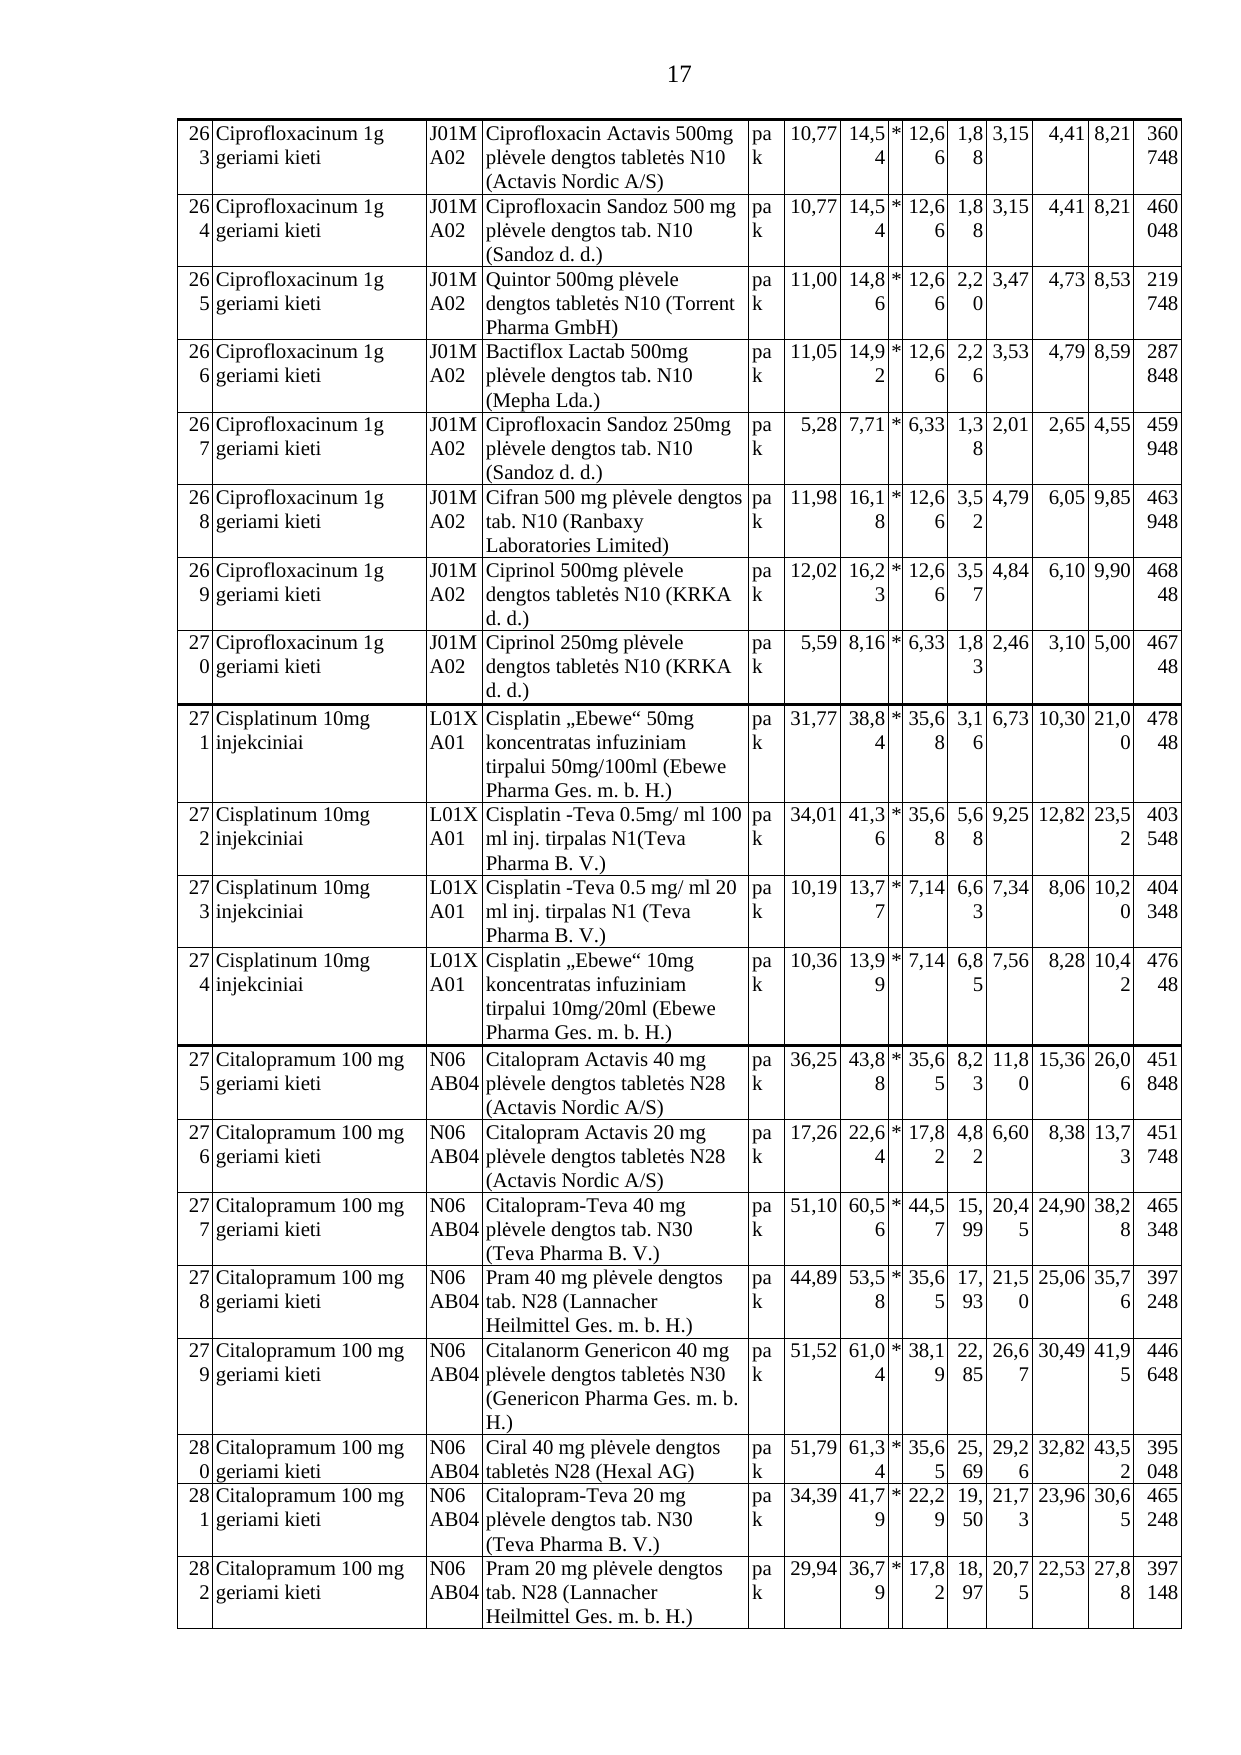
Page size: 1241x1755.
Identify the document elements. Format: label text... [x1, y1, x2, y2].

table_cell 35,65 [903, 1047, 947, 1119]
table_cell * [889, 1484, 902, 1556]
table_cell pak [749, 803, 784, 874]
table_cell pak [749, 706, 784, 802]
table_cell 278 [178, 1266, 212, 1337]
table_cell 10,77 [785, 195, 840, 266]
table_cell Cisplatin „Ebewe“ 50mg koncentratas infuziniam tirpalui 50mg/100ml (Ebewe Pharma Ges. m. b. H.) [483, 706, 748, 802]
table_cell 2,01 [987, 413, 1032, 484]
table_cell 30,49 [1033, 1339, 1088, 1434]
table_cell Cisplatin -Teva 0.5 mg/ ml 20 ml inj. tirpalas N1 (Teva Pharma B. V.) [483, 876, 748, 947]
table_cell Citalopram-Teva 20 mg plėvele dengtos tab. N30 (Teva Pharma B. V.) [483, 1484, 748, 1556]
table_cell 34,39 [785, 1484, 840, 1556]
table_cell 459948 [1134, 413, 1181, 484]
table_cell 6,85 [948, 948, 986, 1044]
table_cell 12,66 [903, 267, 947, 339]
table_cell 20,75 [987, 1557, 1032, 1628]
table_cell 41,79 [841, 1484, 888, 1556]
table_cell N06AB04 [427, 1435, 482, 1483]
table_cell 47648 [1134, 948, 1181, 1044]
table_cell 10,19 [785, 876, 840, 947]
table_cell 270 [178, 631, 212, 702]
table_cell Ciprinol 500mg plėvele dengtos tabletės N10 (KRKA d. d.) [483, 558, 748, 630]
table_cell pak [749, 1557, 784, 1628]
table_cell 2,20 [948, 267, 986, 339]
table_cell 1,88 [948, 121, 986, 193]
table_cell J01MA02 [427, 485, 482, 557]
table_cell pak [749, 1484, 784, 1556]
table_cell pak [749, 1193, 784, 1265]
table_cell 41,36 [841, 803, 888, 874]
table_cell 7,34 [987, 876, 1032, 947]
table_cell 451848 [1134, 1047, 1181, 1119]
table_cell * [889, 1266, 902, 1337]
table_cell 272 [178, 803, 212, 874]
table_cell 397248 [1134, 1266, 1181, 1337]
table_cell 17,82 [903, 1557, 947, 1628]
table_cell * [889, 340, 902, 412]
table_cell * [889, 1120, 902, 1192]
table_cell 3,53 [987, 340, 1032, 412]
table_cell 24,90 [1033, 1193, 1088, 1265]
table_cell 1,88 [948, 195, 986, 266]
table_cell L01XA01 [427, 803, 482, 874]
table_cell 10,30 [1033, 706, 1088, 802]
table_cell 2,65 [1033, 413, 1088, 484]
table_cell 4,82 [948, 1120, 986, 1192]
table_cell pak [749, 948, 784, 1044]
table_cell 3,47 [987, 267, 1032, 339]
table_cell 11,98 [785, 485, 840, 557]
table_cell 8,16 [841, 631, 888, 702]
table_cell Cisplatinum 10mg injekciniai [213, 803, 426, 874]
table_cell N06AB04 [427, 1557, 482, 1628]
table_cell 21,50 [987, 1266, 1032, 1337]
table_cell Citalopramum 100 mg geriami kieti [213, 1193, 426, 1265]
table_cell Citalopramum 100 mg geriami kieti [213, 1435, 426, 1483]
table_cell pak [749, 485, 784, 557]
table_cell 12,02 [785, 558, 840, 630]
table_cell pak [749, 195, 784, 266]
table_cell 4,41 [1033, 195, 1088, 266]
table_cell * [889, 803, 902, 874]
table_cell 61,04 [841, 1339, 888, 1434]
table_cell 13,99 [841, 948, 888, 1044]
table_cell 27,88 [1089, 1557, 1133, 1628]
table_cell 6,10 [1033, 558, 1088, 630]
table_cell 3,57 [948, 558, 986, 630]
table_cell 21,73 [987, 1484, 1032, 1556]
table_cell J01MA02 [427, 267, 482, 339]
table_cell 12,66 [903, 340, 947, 412]
table_cell 4,79 [987, 485, 1032, 557]
table_cell 38,28 [1089, 1193, 1133, 1265]
table_cell N06AB04 [427, 1120, 482, 1192]
table_cell 1,83 [948, 631, 986, 702]
table_cell 5,68 [948, 803, 986, 874]
table_cell 287848 [1134, 340, 1181, 412]
table_cell J01MA02 [427, 121, 482, 193]
table_cell 41,95 [1089, 1339, 1133, 1434]
table_cell 8,38 [1033, 1120, 1088, 1192]
table_cell Citalopramum 100 mg geriami kieti [213, 1339, 426, 1434]
table_cell 403548 [1134, 803, 1181, 874]
table_cell 9,85 [1089, 485, 1133, 557]
table_cell 35,65 [903, 1266, 947, 1337]
table_cell pak [749, 121, 784, 193]
table_cell 46848 [1134, 558, 1181, 630]
table_cell 360748 [1134, 121, 1181, 193]
table_cell J01MA02 [427, 340, 482, 412]
table_cell 51,79 [785, 1435, 840, 1483]
table_cell 8,28 [1033, 948, 1088, 1044]
table_cell 5,28 [785, 413, 840, 484]
table_cell 446648 [1134, 1339, 1181, 1434]
table_cell 60,56 [841, 1193, 888, 1265]
table_cell 277 [178, 1193, 212, 1265]
table_cell Ciral 40 mg plėvele dengtos tabletės N28 (Hexal AG) [483, 1435, 748, 1483]
table_cell * [889, 195, 902, 266]
table_cell 395048 [1134, 1435, 1181, 1483]
table_cell 18,97 [948, 1557, 986, 1628]
table_cell 8,53 [1089, 267, 1133, 339]
table_cell 6,33 [903, 413, 947, 484]
table_cell Ciprofloxacin Sandoz 250mg plėvele dengtos tab. N10 (Sandoz d. d.) [483, 413, 748, 484]
table_cell 15,36 [1033, 1047, 1088, 1119]
table_cell 10,20 [1089, 876, 1133, 947]
table_cell 3,10 [1033, 631, 1088, 702]
table_cell 3,15 [987, 195, 1032, 266]
table_cell 26,06 [1089, 1047, 1133, 1119]
table_cell 23,96 [1033, 1484, 1088, 1556]
table_cell Citalopram-Teva 40 mg plėvele dengtos tab. N30 (Teva Pharma B. V.) [483, 1193, 748, 1265]
table_cell 36,79 [841, 1557, 888, 1628]
table_cell 17,26 [785, 1120, 840, 1192]
table_cell 10,36 [785, 948, 840, 1044]
table_cell 25,69 [948, 1435, 986, 1483]
table_cell * [889, 485, 902, 557]
table_cell pak [749, 267, 784, 339]
table_cell N06AB04 [427, 1339, 482, 1434]
table_cell 12,66 [903, 195, 947, 266]
table_cell Cisplatinum 10mg injekciniai [213, 948, 426, 1044]
table_cell 38,84 [841, 706, 888, 802]
table_cell 8,23 [948, 1047, 986, 1119]
table_cell 20,45 [987, 1193, 1032, 1265]
table_cell 465248 [1134, 1484, 1181, 1556]
table_cell 10,77 [785, 121, 840, 193]
table_cell 31,77 [785, 706, 840, 802]
table_cell * [889, 876, 902, 947]
table_cell 5,59 [785, 631, 840, 702]
table_cell 4,79 [1033, 340, 1088, 412]
table_cell 4,41 [1033, 121, 1088, 193]
table_cell 1,38 [948, 413, 986, 484]
table_cell * [889, 413, 902, 484]
table_cell Pram 20 mg plėvele dengtos tab. N28 (Lannacher Heilmittel Ges. m. b. H.) [483, 1557, 748, 1628]
table_cell 44,57 [903, 1193, 947, 1265]
table_cell 51,10 [785, 1193, 840, 1265]
table_cell pak [749, 1266, 784, 1337]
table_cell 274 [178, 948, 212, 1044]
table_cell Ciprofloxacinum 1g geriami kieti [213, 485, 426, 557]
table_cell N06AB04 [427, 1047, 482, 1119]
table_cell 12,66 [903, 558, 947, 630]
table_cell 46748 [1134, 631, 1181, 702]
table_cell 6,63 [948, 876, 986, 947]
table_cell * [889, 1557, 902, 1628]
table_cell 5,00 [1089, 631, 1133, 702]
table_cell 280 [178, 1435, 212, 1483]
table_cell N06AB04 [427, 1266, 482, 1337]
table_cell 8,06 [1033, 876, 1088, 947]
table_cell 4,55 [1089, 413, 1133, 484]
table_cell Citalopram Actavis 40 mg plėvele dengtos tabletės N28 (Actavis Nordic A/S) [483, 1047, 748, 1119]
table_cell Citalopramum 100 mg geriami kieti [213, 1266, 426, 1337]
table_cell 268 [178, 485, 212, 557]
table_cell J01MA02 [427, 631, 482, 702]
table_cell 269 [178, 558, 212, 630]
table_cell 35,65 [903, 1435, 947, 1483]
table_cell * [889, 1193, 902, 1265]
table_cell 16,23 [841, 558, 888, 630]
table_cell 16,18 [841, 485, 888, 557]
table_cell * [889, 1339, 902, 1434]
table_cell 14,86 [841, 267, 888, 339]
table_cell L01XA01 [427, 876, 482, 947]
table_cell 13,77 [841, 876, 888, 947]
table_cell 265 [178, 267, 212, 339]
table_cell 25,06 [1033, 1266, 1088, 1337]
table_cell 29,26 [987, 1435, 1032, 1483]
table_cell 26,67 [987, 1339, 1032, 1434]
table_cell 219748 [1134, 267, 1181, 339]
table_cell 6,60 [987, 1120, 1032, 1192]
table_cell 35,68 [903, 706, 947, 802]
table_cell pak [749, 558, 784, 630]
table_cell 9,90 [1089, 558, 1133, 630]
table_cell Ciprinol 250mg plėvele dengtos tabletės N10 (KRKA d. d.) [483, 631, 748, 702]
table_cell 275 [178, 1047, 212, 1119]
table_cell Citalopramum 100 mg geriami kieti [213, 1484, 426, 1556]
table_cell Pram 40 mg plėvele dengtos tab. N28 (Lannacher Heilmittel Ges. m. b. H.) [483, 1266, 748, 1337]
table_cell pak [749, 1047, 784, 1119]
table_cell 7,14 [903, 876, 947, 947]
table_cell Ciprofloxacinum 1g geriami kieti [213, 558, 426, 630]
table_cell 3,16 [948, 706, 986, 802]
table_cell 36,25 [785, 1047, 840, 1119]
table_cell Ciprofloxacin Sandoz 500 mg plėvele dengtos tab. N10 (Sandoz d. d.) [483, 195, 748, 266]
table_cell 463948 [1134, 485, 1181, 557]
table_cell Cisplatin „Ebewe“ 10mg koncentratas infuziniam tirpalui 10mg/20ml (Ebewe Pharma Ges. m. b. H.) [483, 948, 748, 1044]
table_cell 8,59 [1089, 340, 1133, 412]
table_cell Cisplatin -Teva 0.5mg/ ml 100 ml inj. tirpalas N1(Teva Pharma B. V.) [483, 803, 748, 874]
table_cell 34,01 [785, 803, 840, 874]
table_cell Ciprofloxacinum 1g geriami kieti [213, 121, 426, 193]
table_cell 43,88 [841, 1047, 888, 1119]
table_cell 4,84 [987, 558, 1032, 630]
table_cell Citalopram Actavis 20 mg plėvele dengtos tabletės N28 (Actavis Nordic A/S) [483, 1120, 748, 1192]
table_cell 12,66 [903, 121, 947, 193]
table_cell 3,15 [987, 121, 1032, 193]
table_cell L01XA01 [427, 948, 482, 1044]
table_cell * [889, 948, 902, 1044]
table_cell 15,99 [948, 1193, 986, 1265]
table_cell Ciprofloxacinum 1g geriami kieti [213, 631, 426, 702]
table_cell 29,94 [785, 1557, 840, 1628]
table_cell 11,00 [785, 267, 840, 339]
table_cell Citalopramum 100 mg geriami kieti [213, 1120, 426, 1192]
table_cell 51,52 [785, 1339, 840, 1434]
table_cell 11,80 [987, 1047, 1032, 1119]
table_cell 6,33 [903, 631, 947, 702]
table_cell 30,65 [1089, 1484, 1133, 1556]
table_cell L01XA01 [427, 706, 482, 802]
table_cell 404348 [1134, 876, 1181, 947]
table_cell Ciprofloxacinum 1g geriami kieti [213, 195, 426, 266]
table_cell 11,05 [785, 340, 840, 412]
table_cell 279 [178, 1339, 212, 1434]
table_cell 7,56 [987, 948, 1032, 1044]
table_cell 22,85 [948, 1339, 986, 1434]
table_cell 43,52 [1089, 1435, 1133, 1483]
table_cell Ciprofloxacinum 1g geriami kieti [213, 267, 426, 339]
table_cell 282 [178, 1557, 212, 1628]
table_cell Ciprofloxacinum 1g geriami kieti [213, 340, 426, 412]
table_cell Citalopramum 100 mg geriami kieti [213, 1557, 426, 1628]
table_cell 17,82 [903, 1120, 947, 1192]
table_cell pak [749, 876, 784, 947]
table_cell pak [749, 340, 784, 412]
table_cell 38,19 [903, 1339, 947, 1434]
table_cell * [889, 267, 902, 339]
table_cell Bactiflox Lactab 500mg plėvele dengtos tab. N10 (Mepha Lda.) [483, 340, 748, 412]
table_cell Citalopramum 100 mg geriami kieti [213, 1047, 426, 1119]
table_cell * [889, 121, 902, 193]
table_cell 12,66 [903, 485, 947, 557]
table_cell 47848 [1134, 706, 1181, 802]
table_cell * [889, 558, 902, 630]
table_cell 6,05 [1033, 485, 1088, 557]
table_cell Quintor 500mg plėvele dengtos tabletės N10 (Torrent Pharma GmbH) [483, 267, 748, 339]
table_cell 14,92 [841, 340, 888, 412]
table_cell 22,64 [841, 1120, 888, 1192]
table_cell 23,52 [1089, 803, 1133, 874]
table_cell 460048 [1134, 195, 1181, 266]
table_cell * [889, 631, 902, 702]
table_cell J01MA02 [427, 195, 482, 266]
table_cell Citalanorm Genericon 40 mg plėvele dengtos tabletės N30 (Genericon Pharma Ges. m. b. H.) [483, 1339, 748, 1434]
table_cell 14,54 [841, 121, 888, 193]
table_cell 2,46 [987, 631, 1032, 702]
table_cell pak [749, 1339, 784, 1434]
table_cell Ciprofloxacin Actavis 500mg plėvele dengtos tabletės N10 (Actavis Nordic A/S) [483, 121, 748, 193]
table_cell Ciprofloxacinum 1g geriami kieti [213, 413, 426, 484]
table_cell 17,93 [948, 1266, 986, 1337]
table_cell 22,53 [1033, 1557, 1088, 1628]
table_cell pak [749, 631, 784, 702]
table_cell 61,34 [841, 1435, 888, 1483]
table_cell 44,89 [785, 1266, 840, 1337]
table_cell * [889, 1435, 902, 1483]
table_cell pak [749, 1435, 784, 1483]
table_cell Cisplatinum 10mg injekciniai [213, 876, 426, 947]
table_cell J01MA02 [427, 413, 482, 484]
table_cell 13,73 [1089, 1120, 1133, 1192]
table_cell 465348 [1134, 1193, 1181, 1265]
table_cell * [889, 1047, 902, 1119]
table_cell N06AB04 [427, 1484, 482, 1556]
table_cell N06AB04 [427, 1193, 482, 1265]
table_cell J01MA02 [427, 558, 482, 630]
table_cell 8,21 [1089, 121, 1133, 193]
table_cell 263 [178, 121, 212, 193]
table_cell 10,42 [1089, 948, 1133, 1044]
table_cell 266 [178, 340, 212, 412]
table_cell 2,26 [948, 340, 986, 412]
table_cell 397148 [1134, 1557, 1181, 1628]
table_cell Cisplatinum 10mg injekciniai [213, 706, 426, 802]
table_cell Cifran 500 mg plėvele dengtos tab. N10 (Ranbaxy Laboratories Limited) [483, 485, 748, 557]
table_cell * [889, 706, 902, 802]
table_cell 7,71 [841, 413, 888, 484]
table_cell 273 [178, 876, 212, 947]
table_cell 7,14 [903, 948, 947, 1044]
table_cell 4,73 [1033, 267, 1088, 339]
table_cell pak [749, 413, 784, 484]
table_cell 12,82 [1033, 803, 1088, 874]
table_cell 276 [178, 1120, 212, 1192]
table_cell 35,68 [903, 803, 947, 874]
table_cell 22,29 [903, 1484, 947, 1556]
table_cell 19,50 [948, 1484, 986, 1556]
table_cell 281 [178, 1484, 212, 1556]
table_cell 267 [178, 413, 212, 484]
table_cell 3,52 [948, 485, 986, 557]
table_cell 9,25 [987, 803, 1032, 874]
table_cell 451748 [1134, 1120, 1181, 1192]
table_cell 32,82 [1033, 1435, 1088, 1483]
table_cell 264 [178, 195, 212, 266]
table_cell 271 [178, 706, 212, 802]
table_cell pak [749, 1120, 784, 1192]
table_cell 21,00 [1089, 706, 1133, 802]
table_cell 6,73 [987, 706, 1032, 802]
table_cell 14,54 [841, 195, 888, 266]
table_cell 35,76 [1089, 1266, 1133, 1337]
table_cell 8,21 [1089, 195, 1133, 266]
table_cell 53,58 [841, 1266, 888, 1337]
